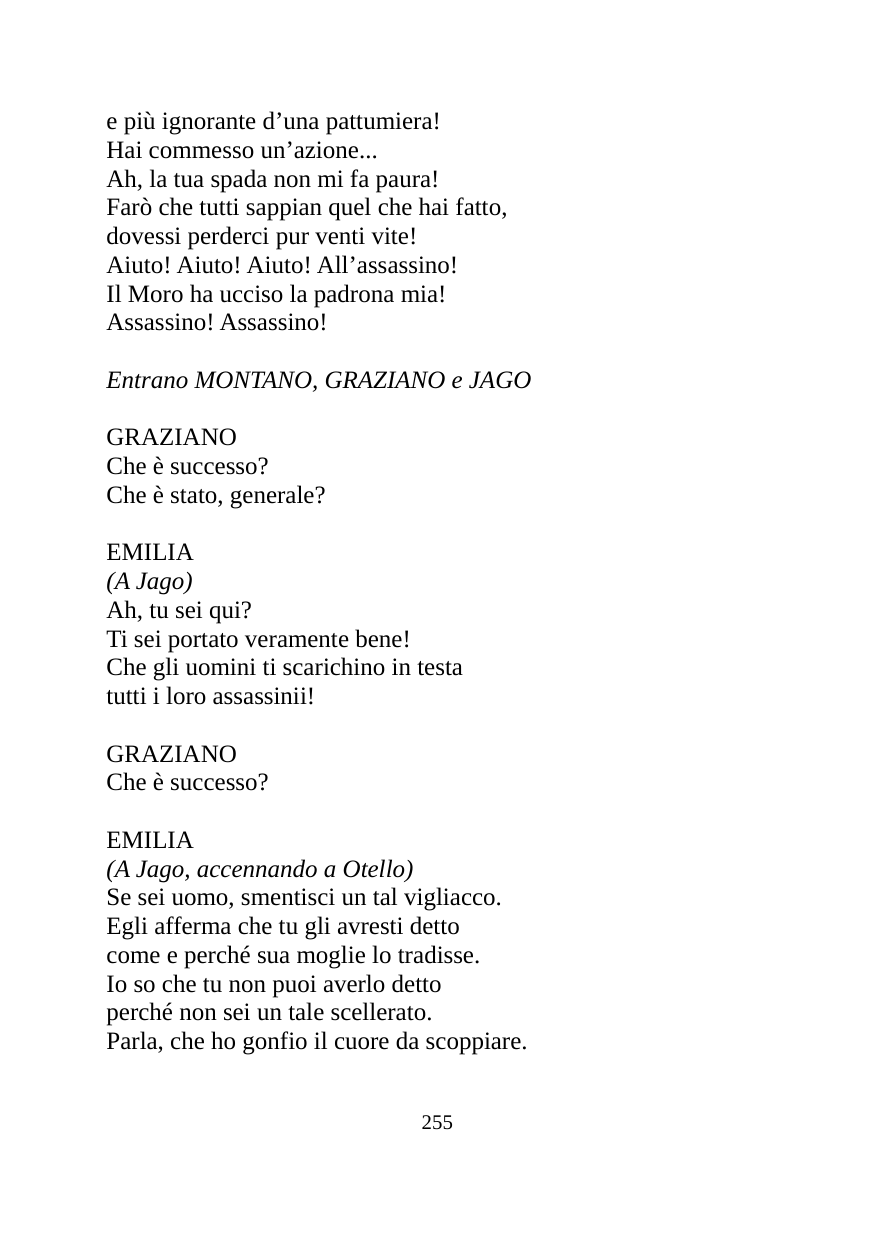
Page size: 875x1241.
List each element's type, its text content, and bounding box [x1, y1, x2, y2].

text Ti sei portato veramente bene! [106, 624, 768, 652]
text Egli afferma che tu gli avresti detto [106, 911, 768, 940]
text dovessi perderci pur venti vite! [106, 221, 768, 250]
text e più ignorante d’una pattumiera! [106, 106, 768, 135]
text Hai commesso un’azione... [106, 135, 768, 164]
text Il Moro ha ucciso la padrona mia! [106, 279, 768, 307]
text EMILIA (A Jago) [106, 537, 768, 595]
text Farò che tutti sappian quel che hai fatto, [106, 192, 768, 221]
text tutti i loro assassinii! [106, 681, 768, 710]
text Parla, che ho gonfio il cuore da scoppiare. [106, 1026, 768, 1055]
text Io so che tu non puoi averlo detto [106, 969, 768, 997]
text come e perché sua moglie lo tradisse. [106, 940, 768, 969]
text EMILIA (A Jago, accennando a Otello) [106, 825, 768, 882]
text Che è stato, generale? [106, 480, 768, 509]
text Entrano MONTANO, GRAZIANO e JAGO [106, 365, 768, 394]
text Aiuto! Aiuto! Aiuto! All’assassino! [106, 250, 768, 279]
text GRAZIANO Che è successo? [106, 739, 768, 796]
text GRAZIANO Che è successo? [106, 422, 768, 480]
text perché non sei un tale scellerato. [106, 997, 768, 1026]
text Se sei uomo, smentisci un tal vigliacco. [106, 882, 768, 911]
text Ah, tu sei qui? [106, 595, 768, 624]
text Che gli uomini ti scarichino in testa [106, 652, 768, 681]
text Assassino! Assassino! [106, 307, 768, 336]
text Ah, la tua spada non mi fa paura! [106, 164, 768, 192]
